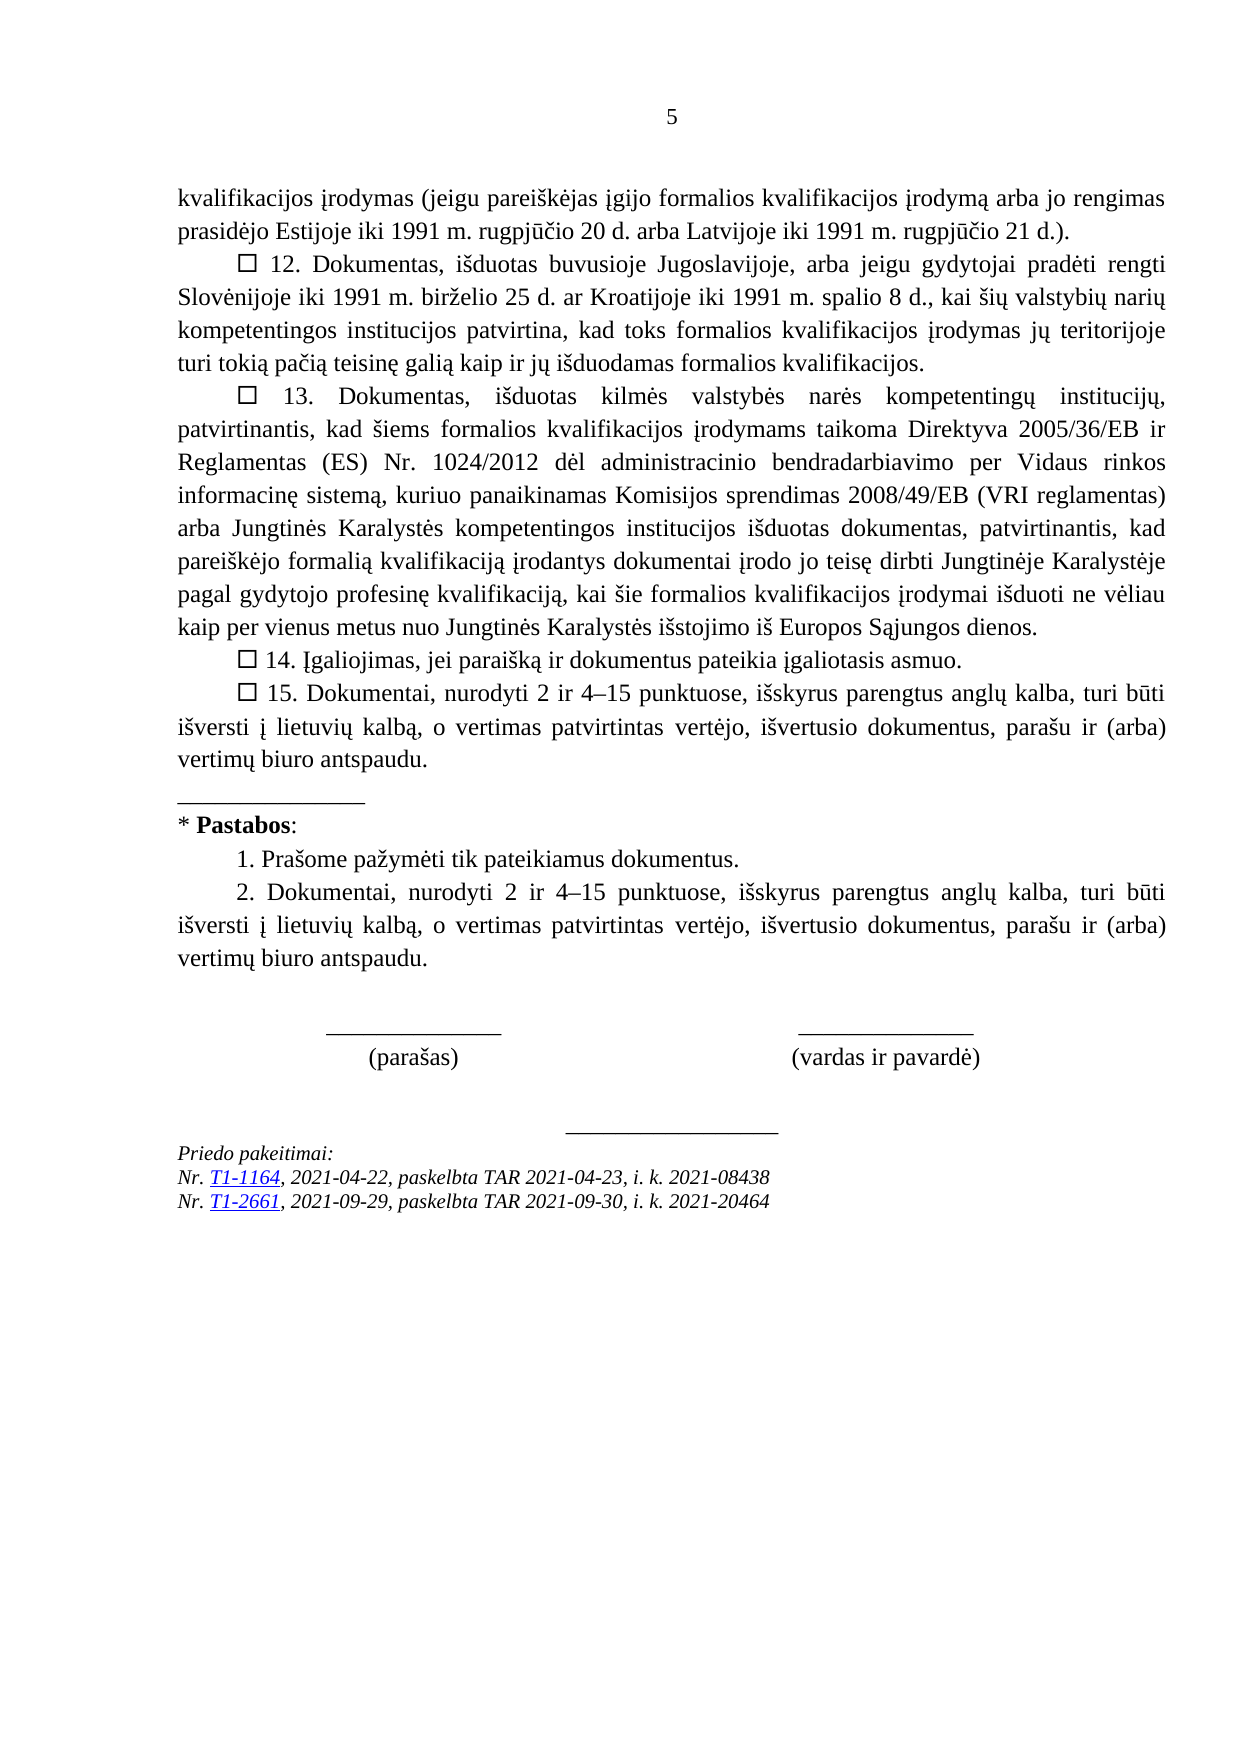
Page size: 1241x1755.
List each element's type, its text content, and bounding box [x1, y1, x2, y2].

text kvalifikacijos įrodymas (jeigu pareiškėjas įgijo formalios kvalifikacijos įrodymą arba jo rengimas prasidėjo Estijoje iki 1991 m. rugpjūčio 20 d. arba Latvijoje iki 1991 m. rugpjūčio 21 d.). [177, 183, 1167, 245]
table_header ______________ (vardas ir pavardė) [650, 1009, 1122, 1075]
text * Pastabos: [177, 811, 1167, 839]
text _______________ [177, 778, 1167, 806]
table_header ______________ (parašas) [177, 1009, 649, 1075]
text 1. Prašome pažymėti tik pateikiamus dokumentus. [177, 844, 1167, 872]
text  14. Įgaliojimas, jei paraišką ir dokumentus pateikia įgaliotasis asmuo. [236, 646, 1167, 674]
text 2. Dokumentai, nurodyti 2 ir 4–15 punktuose, išskyrus parengtus anglų kalba, turi būti išversti į lietuvių kalbą, o vertimas patvirtintas vertėjo, išvertusio dokumentus, parašu ir (arba) vertimų biuro antspaudu. [177, 877, 1167, 971]
text Nr. T1-1164, 2021-04-22, paskelbta TAR 2021-04-23, i. k. 2021-08438 [177, 1165, 1167, 1189]
text  12. Dokumentas, išduotas buvusioje Jugoslavijoje, arba jeigu gydytojai pradėti rengti Slovėnijoje iki 1991 m. birželio 25 d. ar Kroatijoje iki 1991 m. spalio 8 d., kai šių valstybių narių kompetentingos institucijos patvirtina, kad toks formalios kvalifikacijos įrodymas jų teritorijoje turi tokią pačią teisinę galią kaip ir jų išduodamas formalios kvalifikacijos. [177, 249, 1167, 377]
text  13. Dokumentas, išduotas kilmės valstybės narės kompetentingų institucijų, patvirtinantis, kad šiems formalios kvalifikacijos įrodymams taikoma Direktyva 2005/36/EB ir Reglamentas (ES) Nr. 1024/2012 dėl administracinio bendradarbiavimo per Vidaus rinkos informacinę sistemą, kuriuo panaikinamas Komisijos sprendimas 2008/49/EB (VRI reglamentas) arba Jungtinės Karalystės kompetentingos institucijos išduotas dokumentas, patvirtinantis, kad pareiškėjo formalią kvalifikaciją įrodantys dokumentai įrodo jo teisę dirbti Jungtinėje Karalystėje pagal gydytojo profesinę kvalifikaciją, kai šie formalios kvalifikacijos įrodymai išduoti ne vėliau kaip per vienus metus nuo Jungtinės Karalystės išstojimo iš Europos Sąjungos dienos. [177, 381, 1167, 641]
text _________________ [177, 1108, 1167, 1137]
text  15. Dokumentai, nurodyti 2 ir 4–15 punktuose, išskyrus parengtus anglų kalba, turi būti išversti į lietuvių kalbą, o vertimas patvirtintas vertėjo, išvertusio dokumentus, parašu ir (arba) vertimų biuro antspaudu. [177, 678, 1167, 773]
text Priedo pakeitimai: [177, 1141, 1167, 1165]
text Nr. T1-2661, 2021-09-29, paskelbta TAR 2021-09-30, i. k. 2021-20464 [177, 1189, 1167, 1213]
